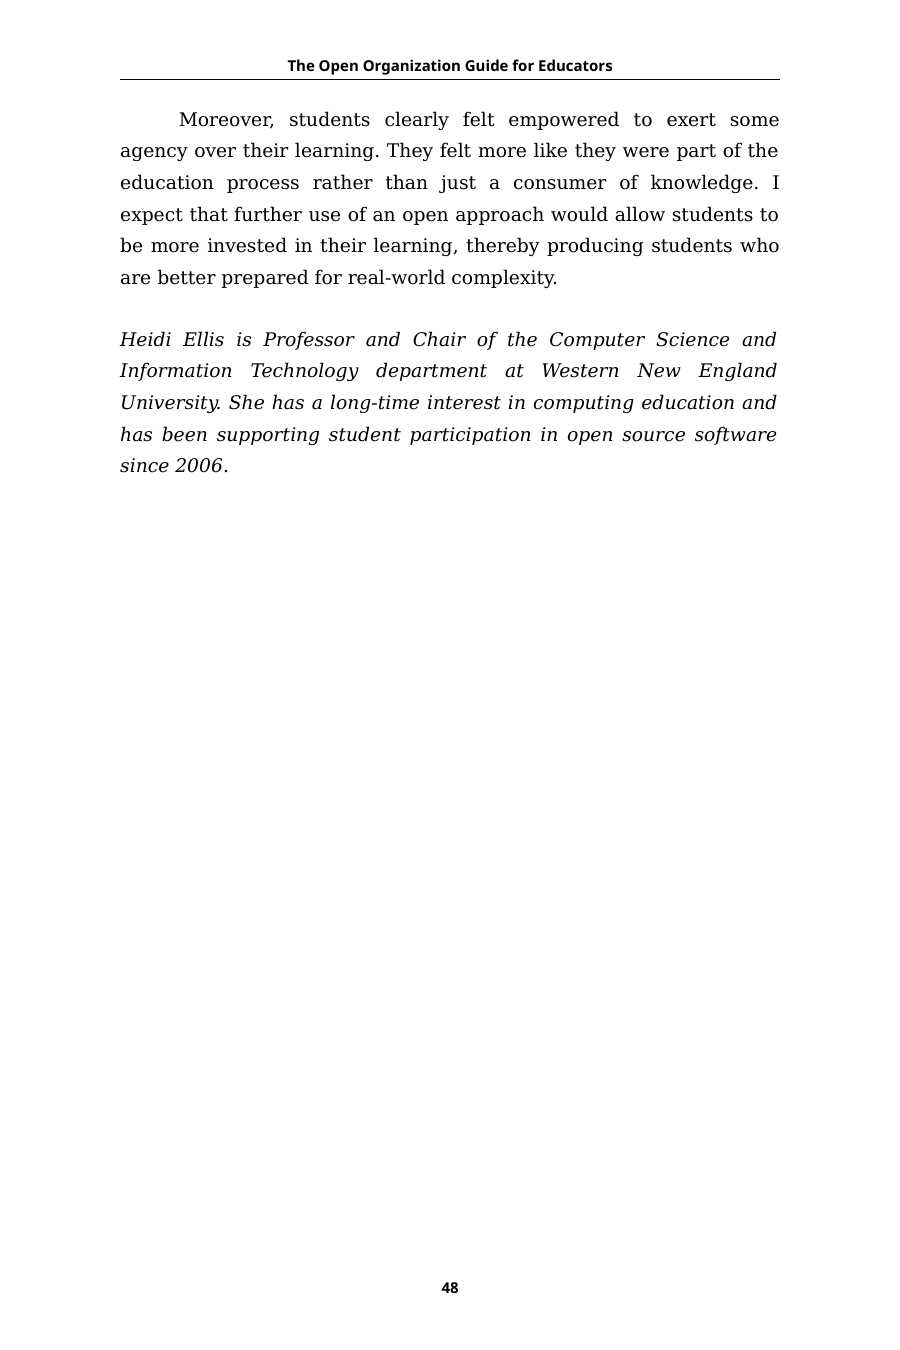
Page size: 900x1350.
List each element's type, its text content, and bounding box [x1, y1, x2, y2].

text Moreover, students clearly felt empowered to exert some agency over their learning. They felt more like they were part of the education process rather than just a consumer of knowledge. I expect that further use of an open approach would allow students to be more invested in their learning, thereby producing students who are better prepared for real-world complexity. [120, 109, 780, 289]
text Heidi Ellis is Professor and Chair of the Computer Science and Information Technology department at Western New England University. She has a long-time interest in computing education and has been supporting student participation in open source software since 2006. [120, 329, 780, 477]
